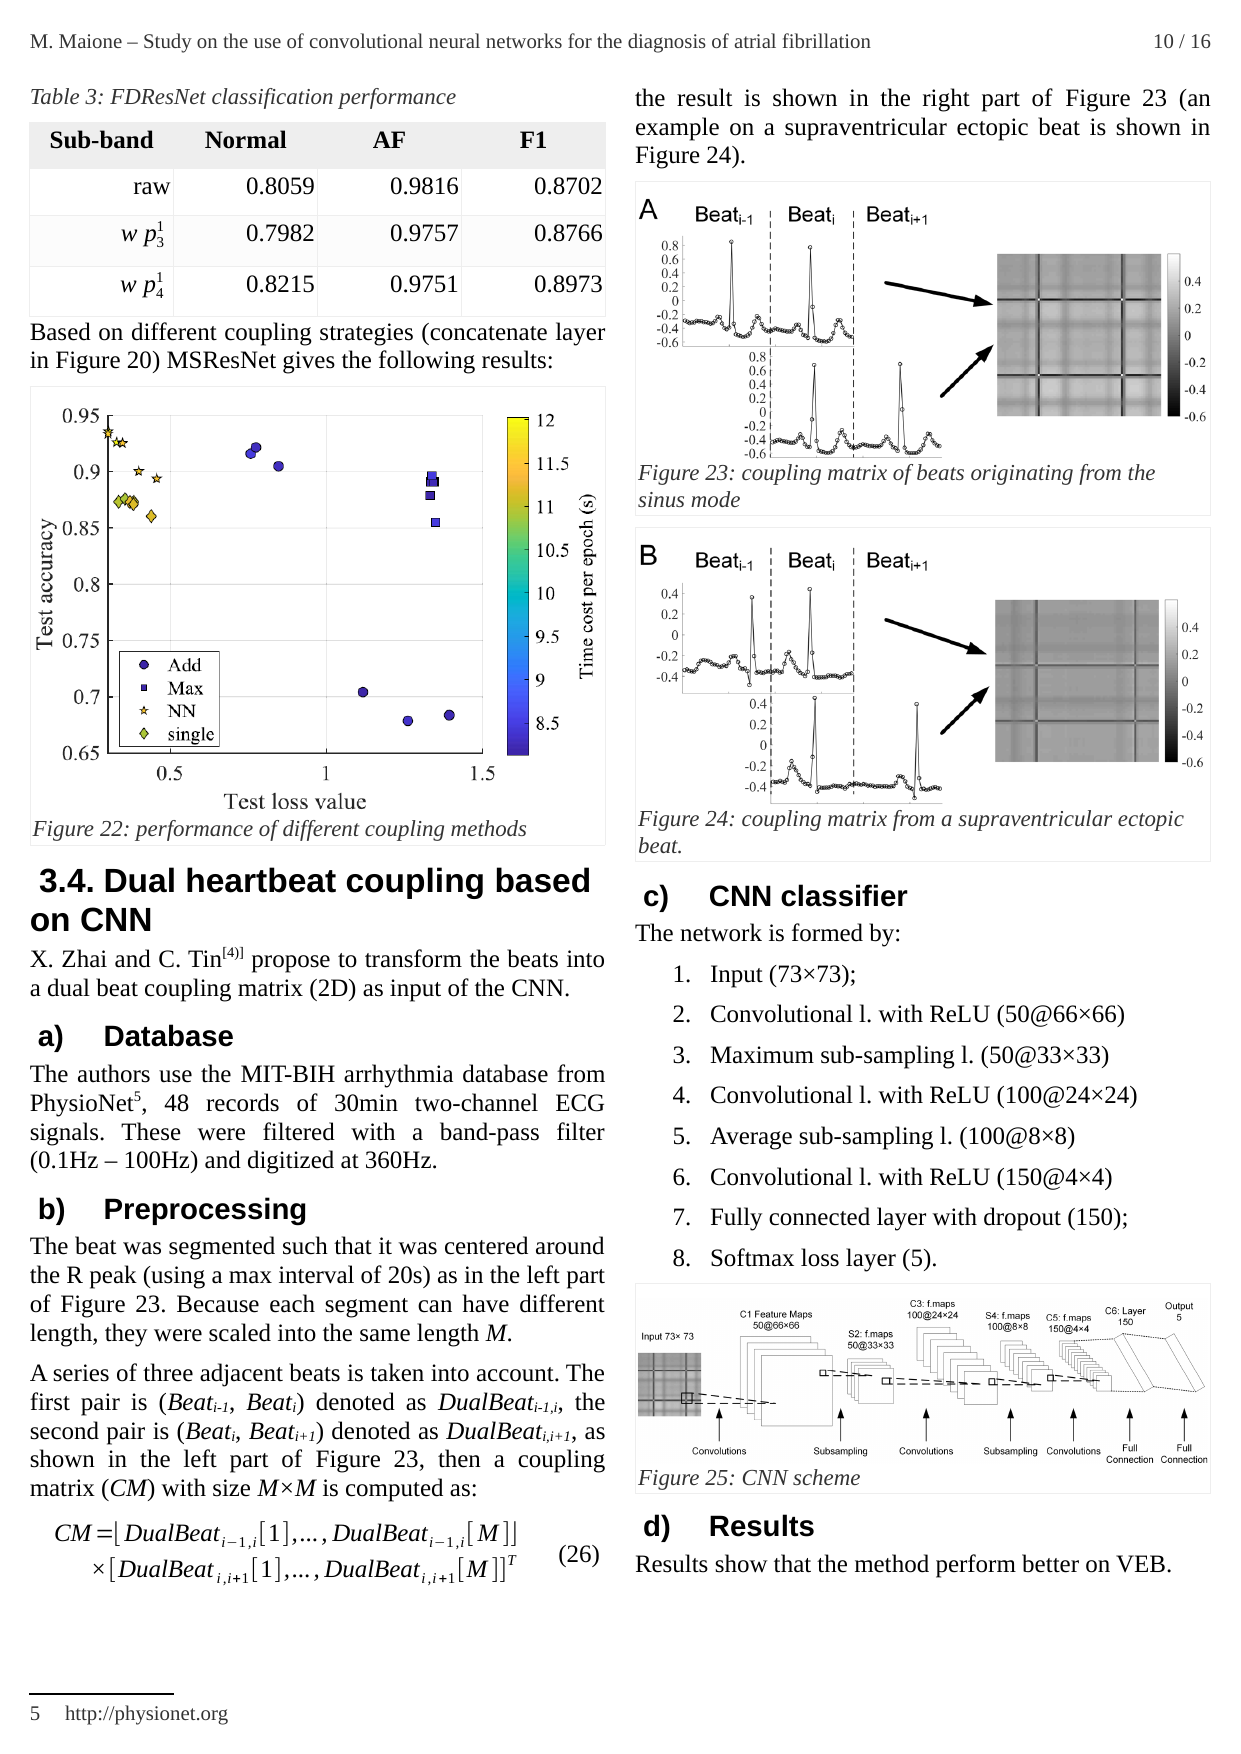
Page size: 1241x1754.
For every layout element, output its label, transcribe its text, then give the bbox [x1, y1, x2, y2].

picture [637, 542, 1208, 806]
table_header (26) [541, 1514, 605, 1604]
picture [637, 196, 1208, 460]
table_header [636, 182, 1210, 515]
table_cell [636, 528, 1210, 861]
list Convolutional l. with ReLU (100@24×24) [672, 1081, 1211, 1109]
text The network is formed by: [635, 918, 1211, 947]
text the result is shown in the right part of Figure 23 (an example on a supraventricular ectopic beat is shown in Figure 24). [635, 83, 1211, 169]
picture [32, 401, 603, 816]
text The authors use the MIT-BIH arrhythmia database from PhysioNet, 48 records of 30min two-channel ECG signals. These were filtered with a band-pass filter (0.1Hz – 100Hz) and digitized at 360Hz. [29, 1059, 605, 1174]
list Average sub-sampling l. (100@8×8) [672, 1121, 1211, 1150]
subtitle CNN classifier [635, 879, 1211, 913]
table_cell 0.8766 [462, 216, 605, 266]
text http://physionet.org [29, 1700, 605, 1724]
table_header AF [318, 123, 461, 168]
table_cell 0.9751 [318, 267, 461, 316]
text Figure 25: CNN scheme [638, 1464, 1208, 1490]
table_header Sub-band [30, 123, 173, 168]
subtitle Database [29, 1019, 605, 1053]
table_cell 0.8702 [462, 169, 605, 215]
text Based on different coupling strategies (concatenate layer in Figure 20) MSResNet gives the following results: [29, 317, 605, 374]
subtitle Results [635, 1509, 1211, 1543]
table_header Normal [174, 123, 317, 168]
text Table 3: FDResNet classification performance [29, 83, 605, 109]
table_cell [30, 267, 173, 316]
table_cell 0.9816 [318, 169, 461, 215]
table_cell [30, 216, 173, 266]
text Results show that the method perform better on VEB. [635, 1549, 1211, 1577]
list Convolutional l. with ReLU (150@4×4) [672, 1162, 1211, 1190]
picture [637, 1298, 1208, 1464]
subtitle Dual heartbeat coupling based on CNN [29, 861, 605, 938]
text X. Zhai and C. Tin[4] propose to transform the beats into a dual beat coupling matrix (2D) as input of the CNN. [29, 944, 605, 1002]
table_header F1 [462, 123, 605, 168]
table_cell 0.8059 [174, 169, 317, 215]
table_cell [635, 862, 1211, 873]
subtitle Preprocessing [29, 1192, 605, 1226]
table_cell 0.8973 [462, 267, 605, 316]
text A series of three adjacent beats is taken into account. The first pair is (Beati-1, Beati) denoted as DualBeati-1,i, the second pair is (Beati, Beati+1) denoted as DualBeati,i+1, as shown in the left part of Figure 23, then a coupling matrix (CM) with size M×M is computed as: [29, 1358, 605, 1502]
text Figure 22: performance of different coupling methods [32, 816, 602, 842]
list Fully connected layer with dropout (150); [672, 1202, 1211, 1231]
table_cell raw [30, 169, 173, 215]
table_header [635, 516, 1211, 527]
list Input (73×73); [672, 959, 1211, 988]
table_header [30, 1514, 541, 1604]
list Maximum sub-sampling l. (50@33×33) [672, 1040, 1211, 1069]
text The beat was segmented such that it was centered around the R peak (using a max interval of 20s) as in the left part of Figure 23. Because each segment can have different length, they were scaled into the same length M. [29, 1231, 605, 1346]
table_cell 0.9757 [318, 216, 461, 266]
list Convolutional l. with ReLU (50@66×66) [672, 999, 1211, 1028]
list Softmax loss layer (5). [672, 1243, 1211, 1271]
table_cell 0.8215 [174, 267, 317, 316]
table_cell 0.7982 [174, 216, 317, 266]
